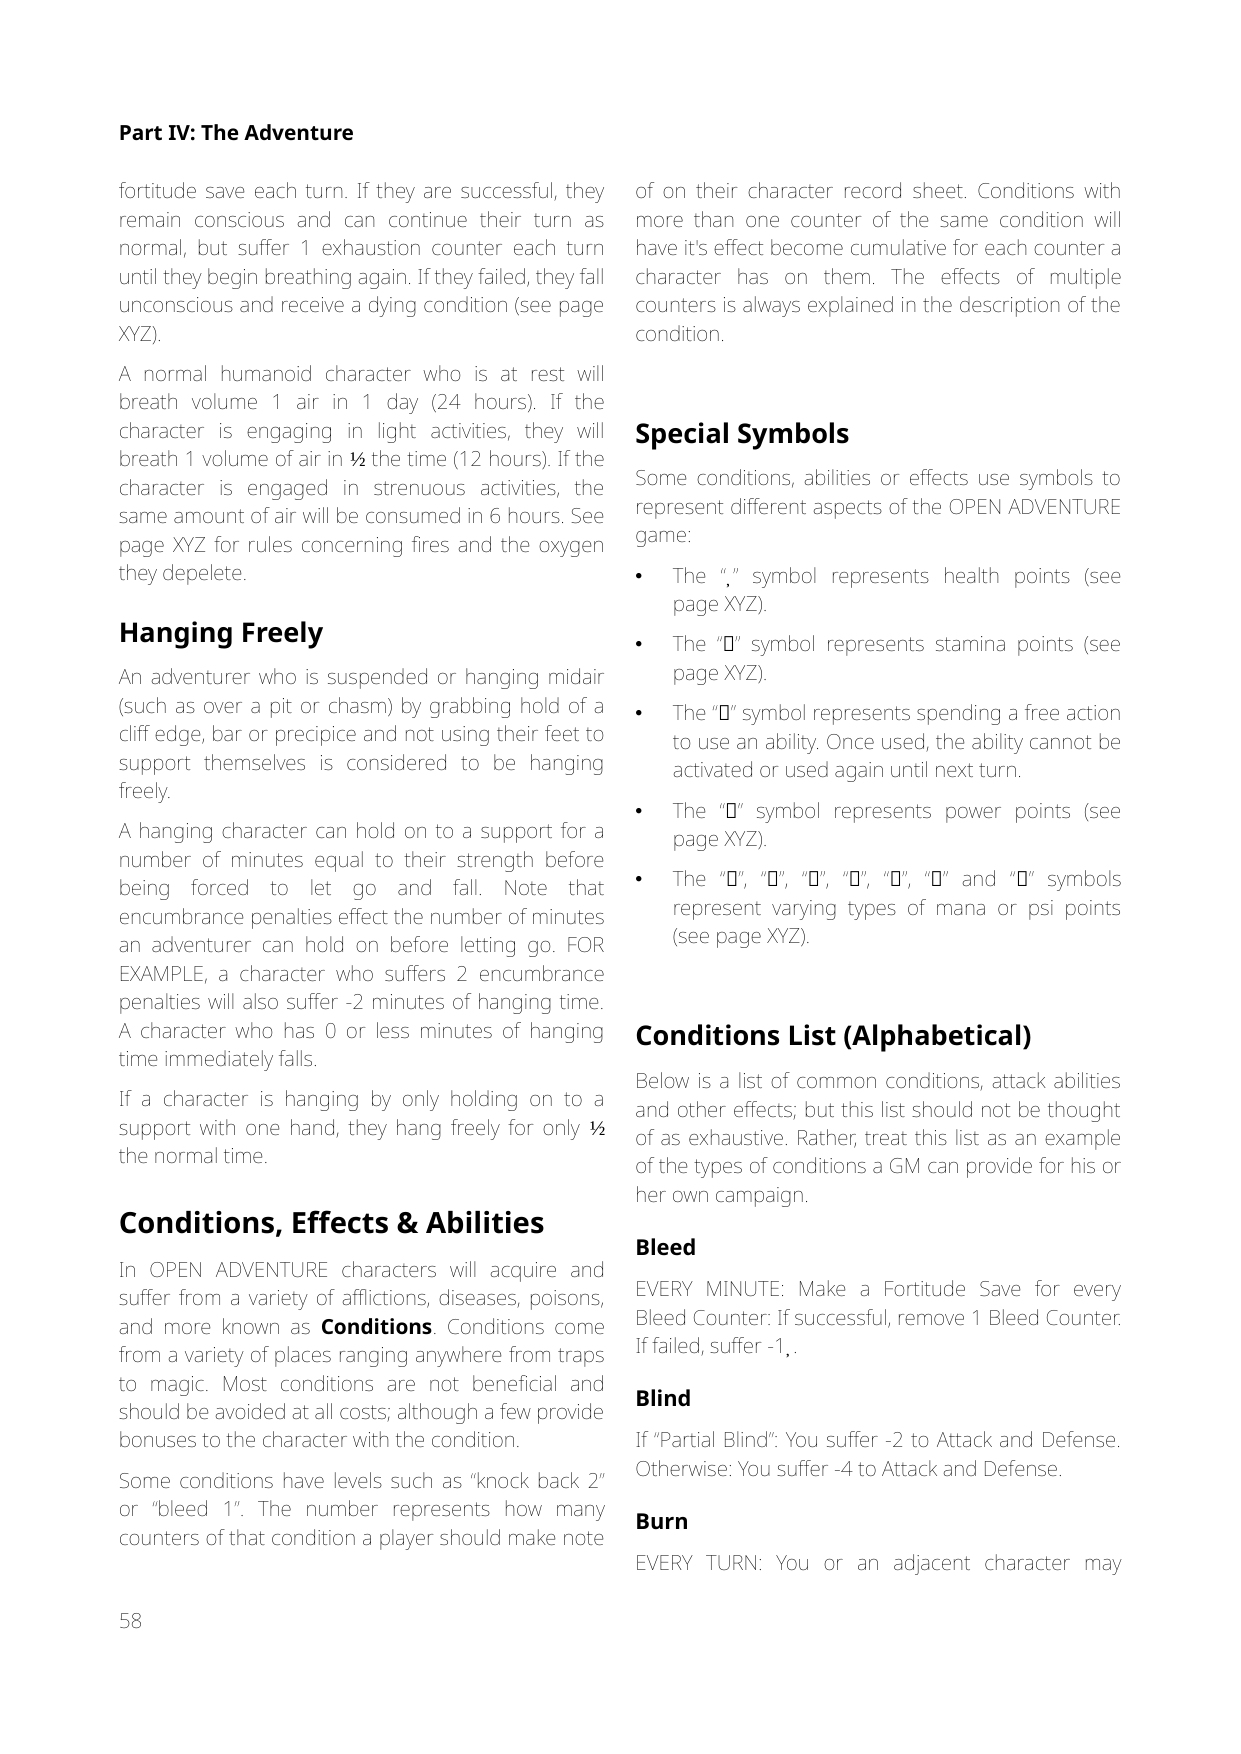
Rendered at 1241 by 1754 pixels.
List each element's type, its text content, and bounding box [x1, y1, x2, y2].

text of on their character record sheet. Conditions with more than one counter of the same condition will have it's effect become cumulative for each counter a character has on them. The effects of multiple counters is always explained in the description of the condition. [635, 176, 1122, 347]
text Burn [635, 1506, 1122, 1536]
text Some conditions, abilities or effects use symbols to represent different aspects of the OPEN ADVENTURE game: [635, 463, 1122, 549]
text fortitude save each turn. If they are successful, they remain conscious and can continue their turn as normal, but suffer 1 exhaustion counter each turn until they begin breathing again. If they failed, they fall unconscious and receive a dying condition (see page XYZ). [118, 176, 605, 347]
text EVERY MINUTE: Make a Fortitude Save for every Bleed Counter: If successful, remove 1 Bleed Counter. If failed, suffer -1. [635, 1274, 1122, 1359]
text An adventurer who is suspended or hanging midair (such as over a pit or chasm) by grabbing hold of a cliff edge, bar or precipice and not using their feet to support themselves is considered to be hanging freely. [118, 662, 605, 805]
list The “” symbol represents spending a free action to use an ability. Once used, the ability cannot be activated or used again until next turn. [635, 698, 1122, 784]
subtitle Conditions, Effects & Abilities [118, 1203, 605, 1242]
text Below is a list of common conditions, attack abilities and other effects; but this list should not be thought of as exhaustive. Rather, treat this list as an example of the types of conditions a GM can provide for his or her own campaign. [635, 1066, 1122, 1208]
text Some conditions have levels such as “knock back 2” or “bleed 1”. The number represents how many counters of that condition a player should make note [118, 1466, 605, 1551]
text EVERY TURN: You or an adjacent character may [635, 1548, 1122, 1576]
subtitle Conditions List (Alphabetical) [635, 1017, 1122, 1054]
text A normal humanoid character who is at rest will breath volume 1 air in 1 day (24 hours). If the character is engaging in light activities, they will breath 1 volume of air in ½ the time (12 hours). If the character is engaged in strenuous activities, the same amount of air will be consumed in 6 hours. See page XYZ for rules concerning fires and the oxygen they depelete. [118, 359, 605, 587]
text If a character is hanging by only holding on to a support with one hand, they hang freely for only ½ the normal time. [118, 1084, 605, 1170]
text If “Partial Blind”: You suffer -2 to Attack and Defense. Otherwise: You suffer -4 to Attack and Defense. [635, 1425, 1122, 1482]
text Blind [635, 1383, 1122, 1413]
text In OPEN ADVENTURE characters will acquire and suffer from a variety of afflictions, diseases, poisons, and more known as Conditions. Conditions come from a variety of places ranging anywhere from traps to magic. Most conditions are not beneficial and should be avoided at all costs; although a few provide bonuses to the character with the condition. [118, 1255, 605, 1454]
text A hanging character can hold on to a support for a number of minutes equal to their strength before being forced to let go and fall. Note that encumbrance penalties effect the number of minutes an adventurer can hold on before letting go. FOR EXAMPLE, a character who suffers 2 encumbrance penalties will also suffer -2 minutes of hanging time. A character who has 0 or less minutes of hanging time immediately falls. [118, 817, 605, 1073]
list The “” symbol represents power points (see page XYZ). [635, 796, 1122, 853]
list The “” symbol represents stamina points (see page XYZ). [635, 629, 1122, 686]
subtitle Hanging Freely [118, 613, 605, 650]
text Bleed [635, 1232, 1122, 1262]
list The “”, “”, “”, “”, “”, “” and “” symbols represent varying types of mana or psi points (see page XYZ). [635, 864, 1122, 950]
list The “” symbol represents health points (see page XYZ). [635, 561, 1122, 618]
subtitle Special Symbols [635, 414, 1122, 451]
